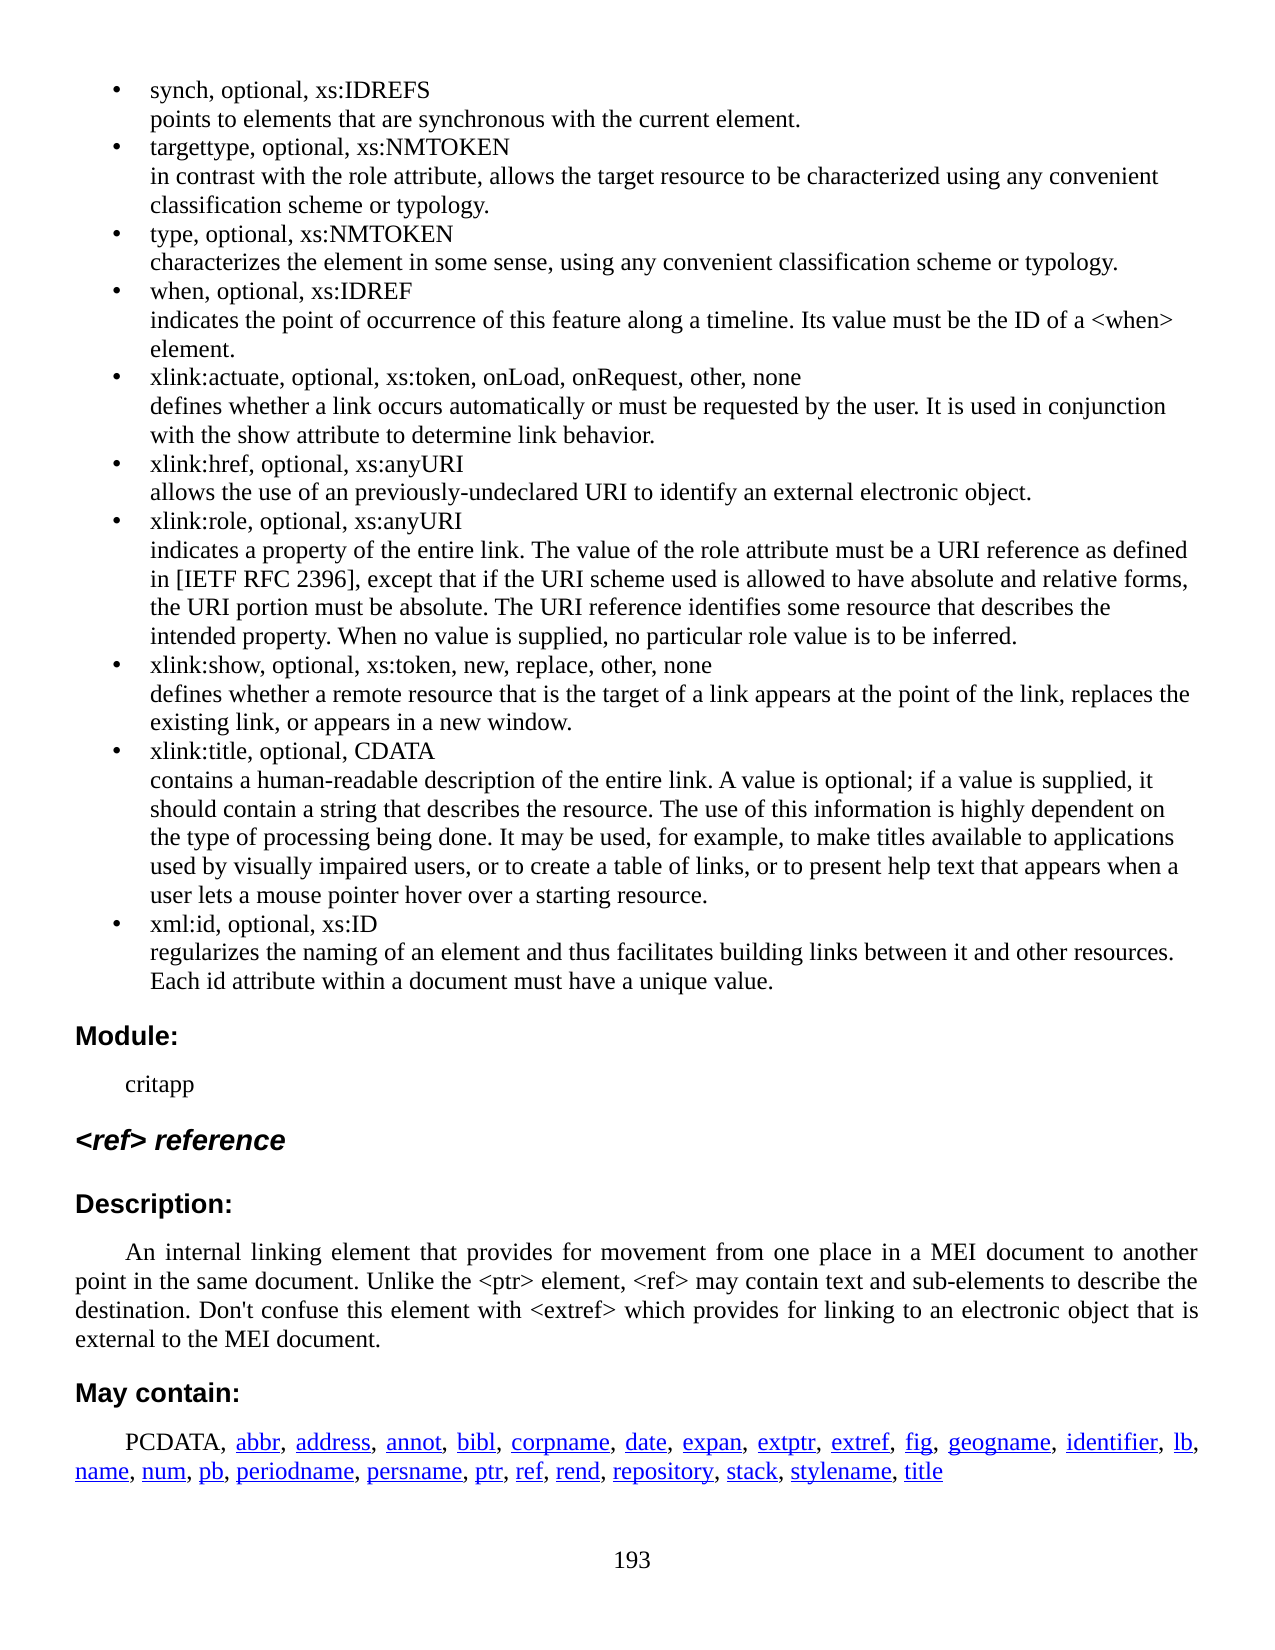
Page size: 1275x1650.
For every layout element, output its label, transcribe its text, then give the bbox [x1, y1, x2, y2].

list type, optional, xs:NMTOKEN characterizes the element in some sense, using any convenient classification scheme or typology. [112, 219, 1200, 276]
subtitle May contain: [75, 1377, 1200, 1409]
subtitle <ref> reference [75, 1123, 1200, 1157]
list targettype, optional, xs:NMTOKEN in contrast with the role attribute, allows the target resource to be characterized using any convenient classification scheme or typology. [112, 132, 1200, 219]
list xlink:title, optional, CDATA contains a human-readable description of the entire link. A value is optional; if a value is supplied, it should contain a string that describes the resource. The use of this information is highly dependent on the type of processing being done. It may be used, for example, to make titles available to applications used by visually impaired users, or to create a table of links, or to present help text that appears when a user lets a mouse pointer hover over a starting resource. [112, 736, 1200, 909]
list xlink:actuate, optional, xs:token, onLoad, onRequest, other, none defines whether a link occurs automatically or must be requested by the user. It is used in conjunction with the show attribute to determine link behavior. [112, 362, 1200, 449]
list when, optional, xs:IDREF indicates the point of occurrence of this feature along a timeline. Its value must be the ID of a <when> element. [112, 276, 1200, 362]
subtitle Module: [75, 1020, 1200, 1051]
list xml:id, optional, xs:ID regularizes the naming of an element and thus facilitates building links between it and other resources. Each id attribute within a document must have a unique value. [112, 909, 1200, 995]
list xlink:role, optional, xs:anyURI indicates a property of the entire link. The value of the role attribute must be a URI reference as defined in [IETF RFC 2396], except that if the URI scheme used is allowed to have absolute and relative forms, the URI portion must be absolute. The URI reference identifies some resource that describes the intended property. When no value is supplied, no particular role value is to be inferred. [112, 506, 1200, 650]
list xlink:show, optional, xs:token, new, replace, other, none defines whether a remote resource that is the target of a link appears at the point of the link, replaces the existing link, or appears in a new window. [112, 650, 1200, 736]
subtitle Description: [75, 1188, 1200, 1219]
list xlink:href, optional, xs:anyURI allows the use of an previously-undeclared URI to identify an external electronic object. [112, 449, 1200, 506]
text PCDATA, abbr, address, annot, bibl, corpname, date, expan, extptr, extref, fig, geogname, identifier, lb, name, num, pb, periodname, persname, ptr, ref, rend, repository, stack, stylename, title [75, 1427, 1200, 1484]
list synch, optional, xs:IDREFS points to elements that are synchronous with the current element. [112, 75, 1200, 132]
text critapp [75, 1069, 1200, 1098]
text An internal linking element that provides for movement from one place in a MEI document to another point in the same document. Unlike the <ptr> element, <ref> may contain text and sub-elements to describe the destination. Don't confuse this element with <extref> which provides for linking to an electronic object that is external to the MEI document. [75, 1237, 1200, 1352]
